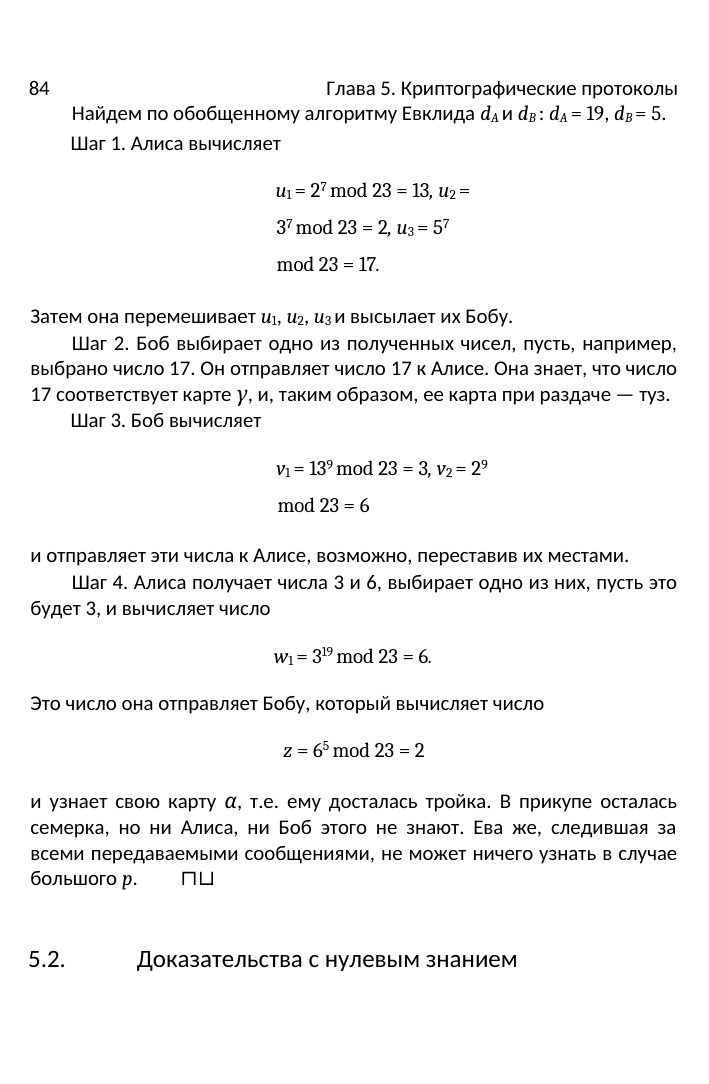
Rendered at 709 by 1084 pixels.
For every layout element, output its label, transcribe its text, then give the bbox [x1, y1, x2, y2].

text Шаг 4. Алиса получает числа 3 и 6, выбирает одно из них, пусть это будет 3, и вычисляет число [30, 569, 678, 620]
text Найдем по обобщенному алгоритму Евклида dA и dB : dA = 19, dB = 5. [30, 100, 678, 126]
text 5.2. Доказательства с нулевым знанием [28, 943, 678, 973]
text Шаг 2. Боб выбирает одно из полученных чисел, пусть, например, выбрано число 17. Он отправляет число 17 к Алисе. Она знает, что число 17 соответствует карте γ, и, таким образом, ее карта при раздаче — туз. [30, 330, 678, 407]
text и узнает свою карту α, т.е. ему досталась тройка. В прикупе осталась семерка, но ни Алиса, ни Боб этого не знают. Ева же, следившая за всеми передаваемыми сообщениями, не может ничего узнать в случае большого p. ⊓⊔ [30, 788, 678, 891]
text z = 65 mod 23 = 2 [50, 738, 657, 762]
text u1 = 27 mod 23 = 13, u2 = 37 mod 23 = 2, u3 = 57 mod 23 = 17. [275, 179, 480, 277]
text Шаг 1. Алиса вычисляет [70, 130, 678, 155]
text Затем она перемешивает u1, u2, u3 и высылает их Бобу. [30, 303, 678, 329]
text v1 = 139 mod 23 = 3, v2 = 29 mod 23 = 6 [276, 457, 488, 518]
text и отправляет эти числа к Алисе, возможно, переставив их местами. [30, 542, 678, 568]
text Это число она отправляет Бобу, который вычисляет число [30, 690, 678, 715]
text Шаг 3. Боб вычисляет [70, 408, 678, 433]
text w1 = 319 mod 23 = 6. [50, 644, 657, 668]
